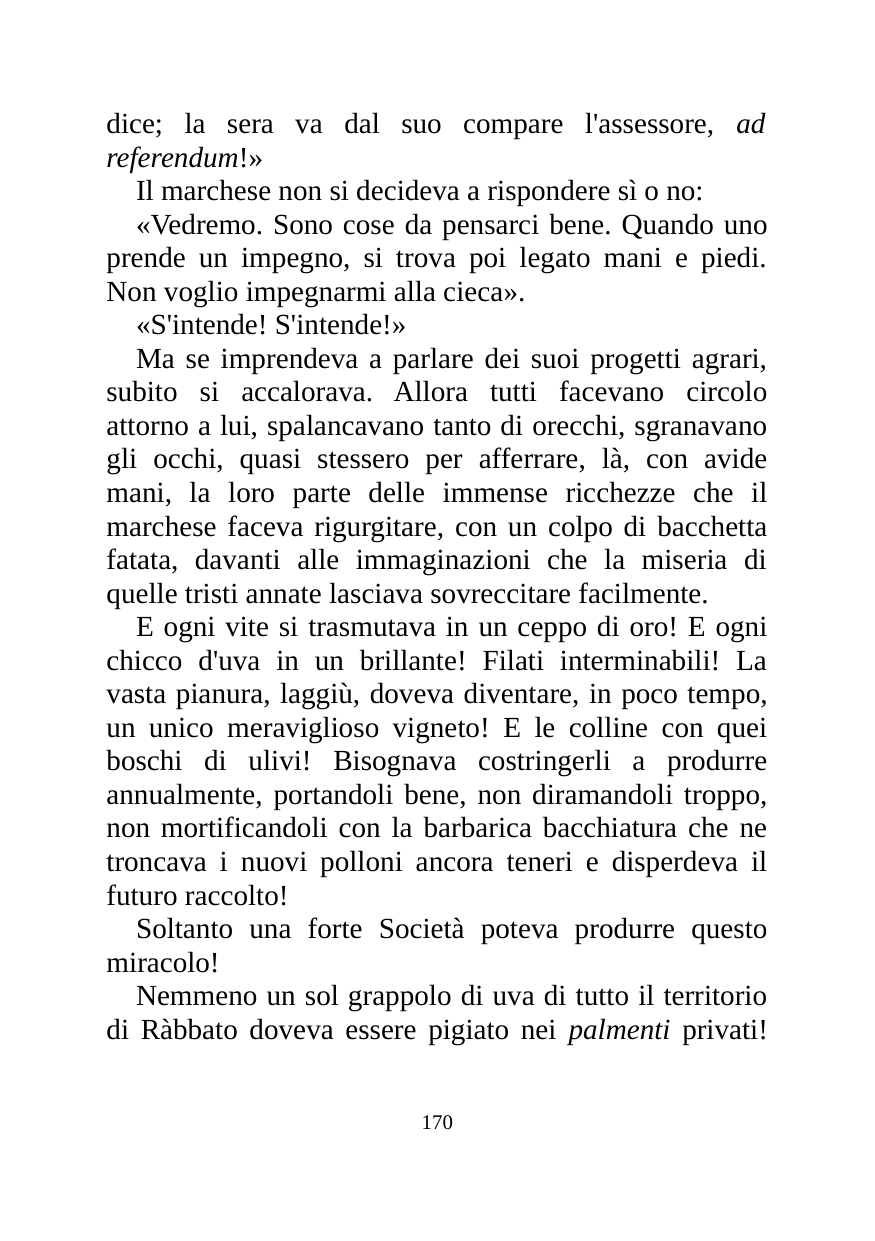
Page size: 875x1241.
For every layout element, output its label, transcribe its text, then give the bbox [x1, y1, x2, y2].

text Soltanto una forte Società poteva produrre questo miracolo! [106, 911, 768, 978]
text Ma se imprendeva a parlare dei suoi progetti agrari, subito si accalorava. Allora tutti facevano circolo attorno a lui, spalancavano tanto di orecchi, sgranavano gli occhi, quasi stessero per afferrare, là, con avide mani, la loro parte delle immense ricchezze che il marchese faceva rigurgitare, con un colpo di bacchetta fatata, davanti alle immaginazioni che la miseria di quelle tristi annate lasciava sovreccitare facilmente. [106, 341, 768, 609]
text Nemmeno un sol grappolo di uva di tutto il territorio di Ràbbato doveva essere pigiato nei palmenti privati! [106, 978, 768, 1045]
text Il marchese non si decideva a rispondere sì o no: [106, 173, 768, 207]
text dice; la sera va dal suo compare l'assessore, ad referendum!» [106, 106, 768, 173]
text «S'intende! S'intende!» [106, 307, 768, 341]
text E ogni vite si trasmutava in un ceppo di oro! E ogni chicco d'uva in un brillante! Filati interminabili! La vasta pianura, laggiù, doveva diventare, in poco tempo, un unico meraviglioso vigneto! E le colline con quei boschi di ulivi! Bisognava costringerli a produrre annualmente, portandoli bene, non diramandoli troppo, non mortificandoli con la barbarica bacchiatura che ne troncava i nuovi polloni ancora teneri e disperdeva il futuro raccolto! [106, 609, 768, 911]
text «Vedremo. Sono cose da pensarci bene. Quando uno prende un impegno, si trova poi legato mani e piedi. Non voglio impegnarmi alla cieca». [106, 207, 768, 307]
